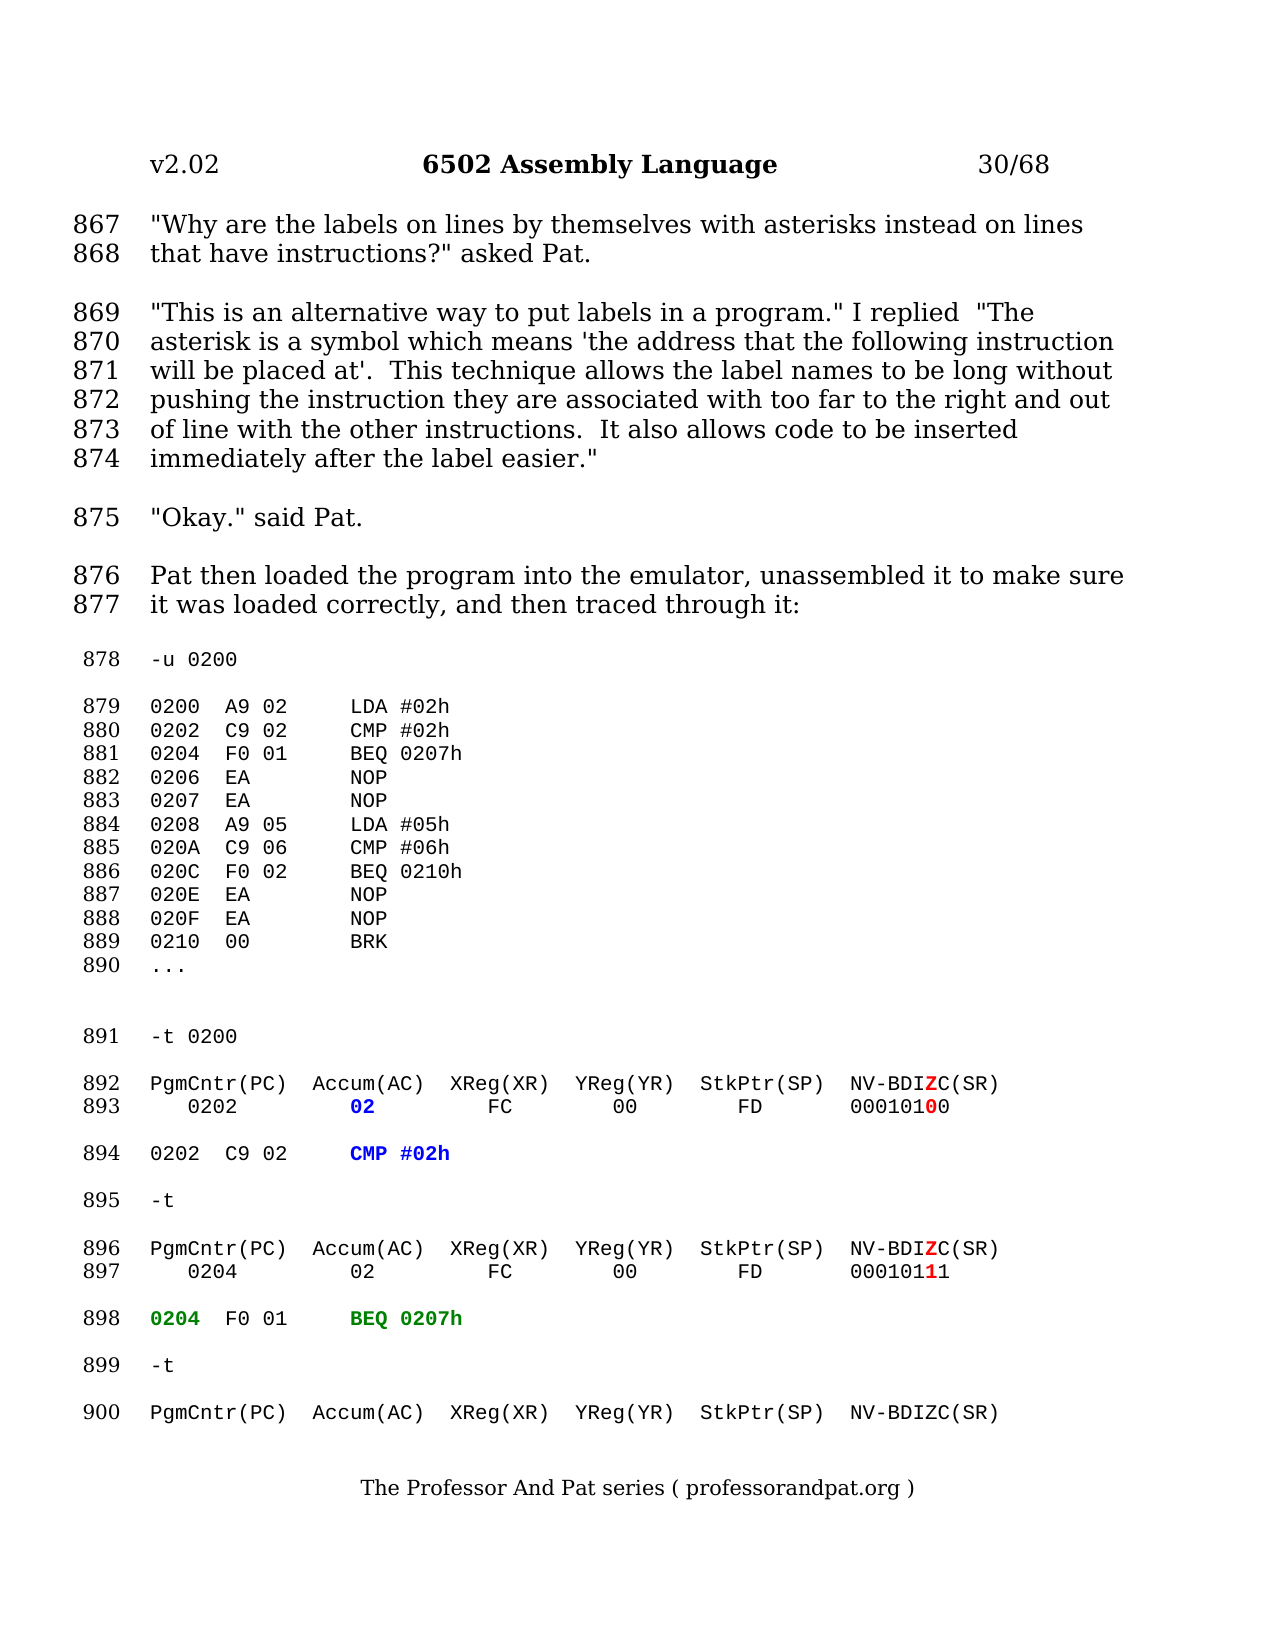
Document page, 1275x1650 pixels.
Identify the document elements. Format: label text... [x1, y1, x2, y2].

text 0200 A9 02 LDA #02h [150, 696, 1125, 720]
text 0204 02 FC 00 FD 00010111 [150, 1261, 1125, 1285]
text 0202 02 FC 00 FD 00010100 [150, 1096, 1125, 1120]
text "Okay." said Pat. [150, 503, 1125, 532]
text -t 0200 [150, 1026, 1125, 1049]
text 0208 A9 05 LDA #05h [150, 814, 1125, 837]
text PgmCntr(PC) Accum(AC) XReg(XR) YReg(YR) StkPtr(SP) NV-BDIZC(SR) [150, 1238, 1125, 1261]
text 0204 F0 01 BEQ 0207h [150, 1308, 1125, 1332]
text -t [150, 1191, 1125, 1214]
text -u 0200 [150, 649, 1125, 673]
text 020F EA NOP [150, 908, 1125, 932]
text 020E EA NOP [150, 884, 1125, 908]
text 0206 EA NOP [150, 767, 1125, 790]
text PgmCntr(PC) Accum(AC) XReg(XR) YReg(YR) StkPtr(SP) NV-BDIZC(SR) [150, 1402, 1125, 1426]
text Pat then loaded the program into the emulator, unassembled it to make sure it was loaded correctly, and then traced through it: [150, 561, 1125, 620]
text 0204 F0 01 BEQ 0207h [150, 743, 1125, 767]
text 020C F0 02 BEQ 0210h [150, 861, 1125, 884]
text ... [150, 955, 1125, 979]
text 020A C9 06 CMP #06h [150, 837, 1125, 861]
text -t [150, 1355, 1125, 1379]
text 0210 00 BRK [150, 932, 1125, 955]
text 0207 EA NOP [150, 790, 1125, 814]
text "Why are the labels on lines by themselves with asterisks instead on lines that have instructions?" asked Pat. [150, 210, 1125, 268]
text 0202 C9 02 CMP #02h [150, 720, 1125, 743]
text PgmCntr(PC) Accum(AC) XReg(XR) YReg(YR) StkPtr(SP) NV-BDIZC(SR) [150, 1073, 1125, 1096]
text 0202 C9 02 CMP #02h [150, 1143, 1125, 1167]
text "This is an alternative way to put labels in a program." I replied "The asterisk is a symbol which means 'the address that the following instruction will be placed at'. This technique allows the label names to be long without pushing the instruction they are associated with too far to the right and out of line with the other instructions. It also allows code to be inserted immediately after the label easier." [150, 298, 1125, 473]
